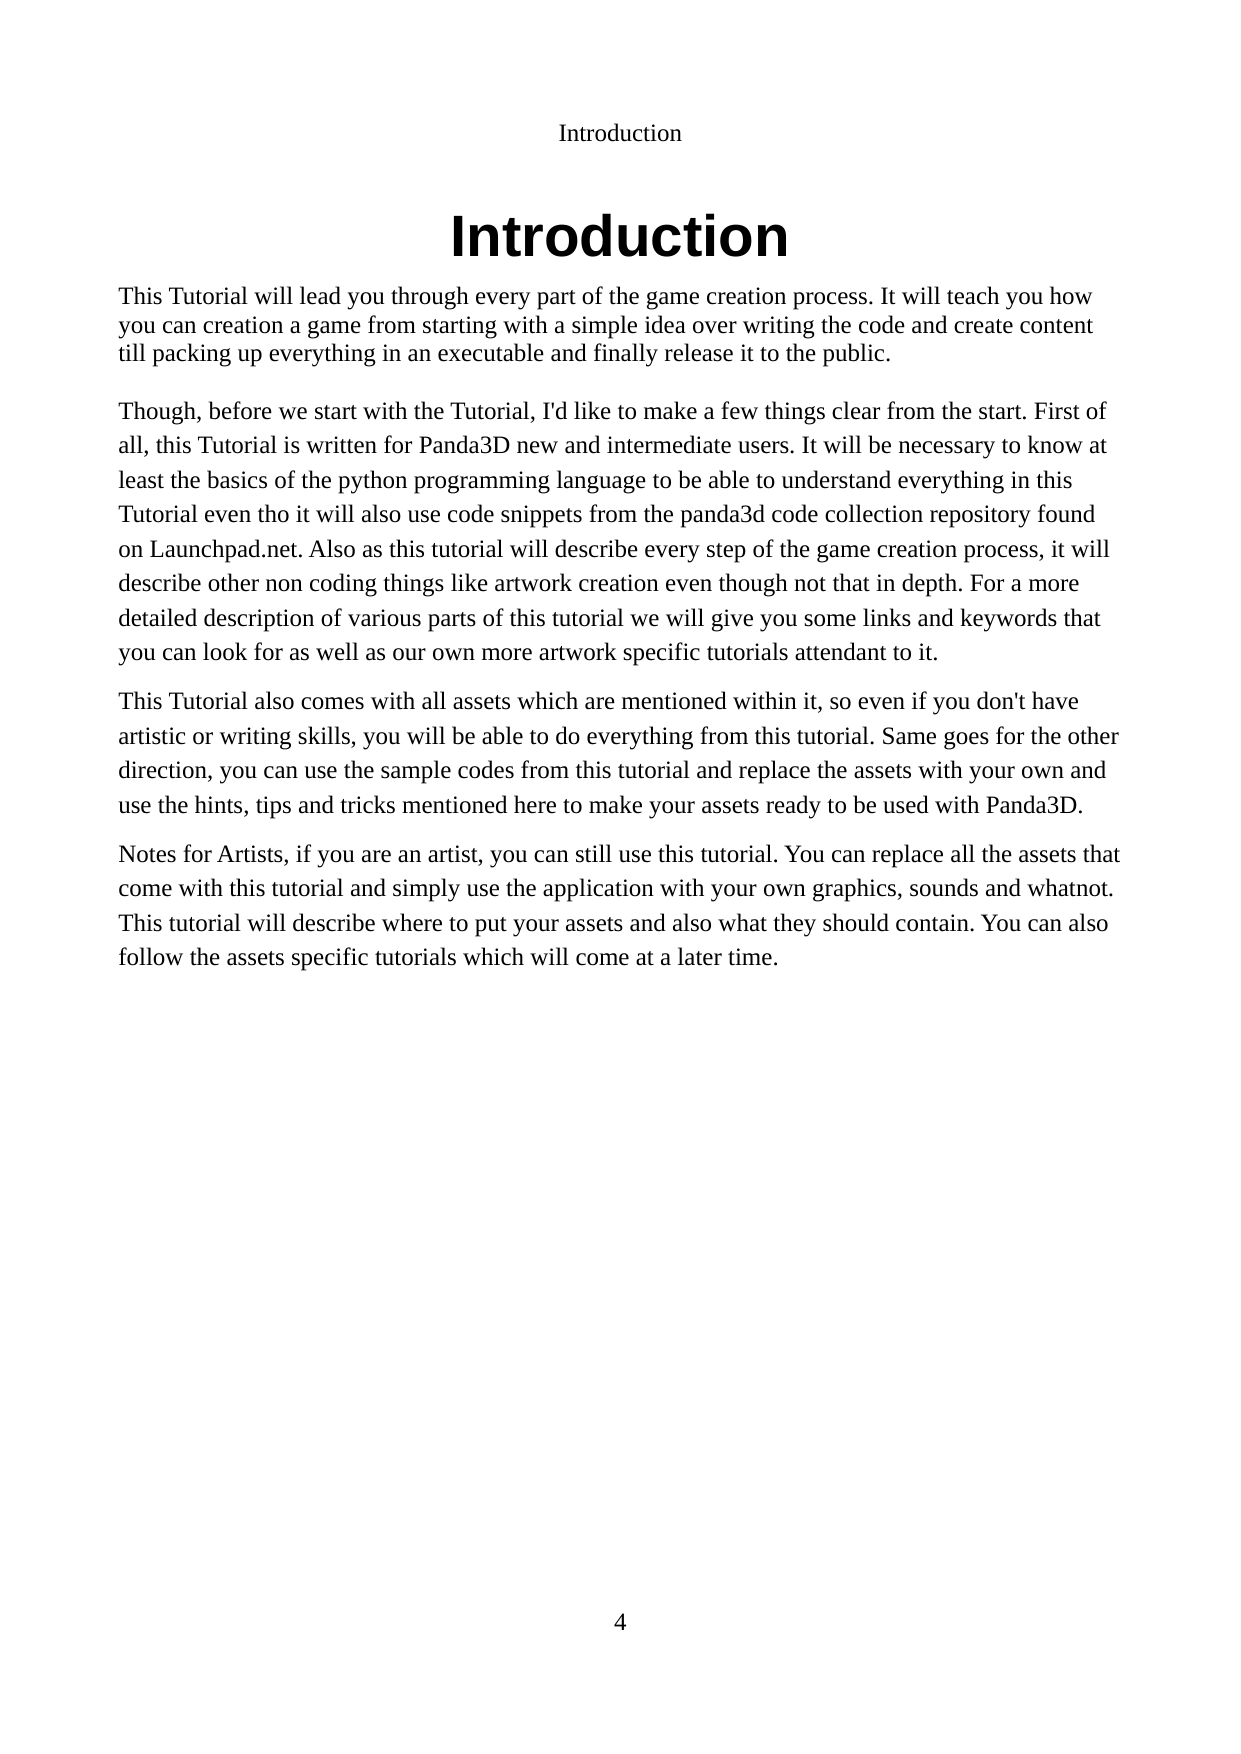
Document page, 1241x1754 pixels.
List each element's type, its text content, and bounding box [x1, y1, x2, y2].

text Though, before we start with the Tutorial, I'd like to make a few things clear from the start. First of all, this Tutorial is written for Panda3D new and intermediate users. It will be necessary to know at least the basics of the python programming language to be able to understand everything in this Tutorial even tho it will also use code snippets from the panda3d code collection repository found on Launchpad.net. Also as this tutorial will describe every step of the game creation process, it will describe other non coding things like artwork creation even though not that in depth. For a more detailed description of various parts of this tutorial we will give you some links and keywords that you can look for as well as our own more artwork specific tutorials attendant to it. [118, 396, 1122, 666]
text This Tutorial also comes with all assets which are mentioned within it, so even if you don't have artistic or writing skills, you will be able to do everything from this tutorial. Same goes for the other direction, you can use the sample codes from this tutorial and replace the assets with your own and use the hints, tips and tricks mentioned here to make your assets ready to be used with Panda3D. [118, 686, 1122, 818]
text Notes for Artists, if you are an artist, you can still use this tutorial. You can replace all the assets that come with this tutorial and simply use the application with your own graphics, sounds and whatnot. This tutorial will describe where to put your assets and also what they should contain. You can also follow the assets specific tutorials which will come at a later time. [118, 839, 1122, 971]
text This Tutorial will lead you through every part of the game creation process. It will teach you how you can creation a game from starting with a simple idea over writing the code and create content till packing up everything in an executable and finally release it to the public. [118, 281, 1122, 367]
subtitle Introduction [118, 201, 1122, 268]
